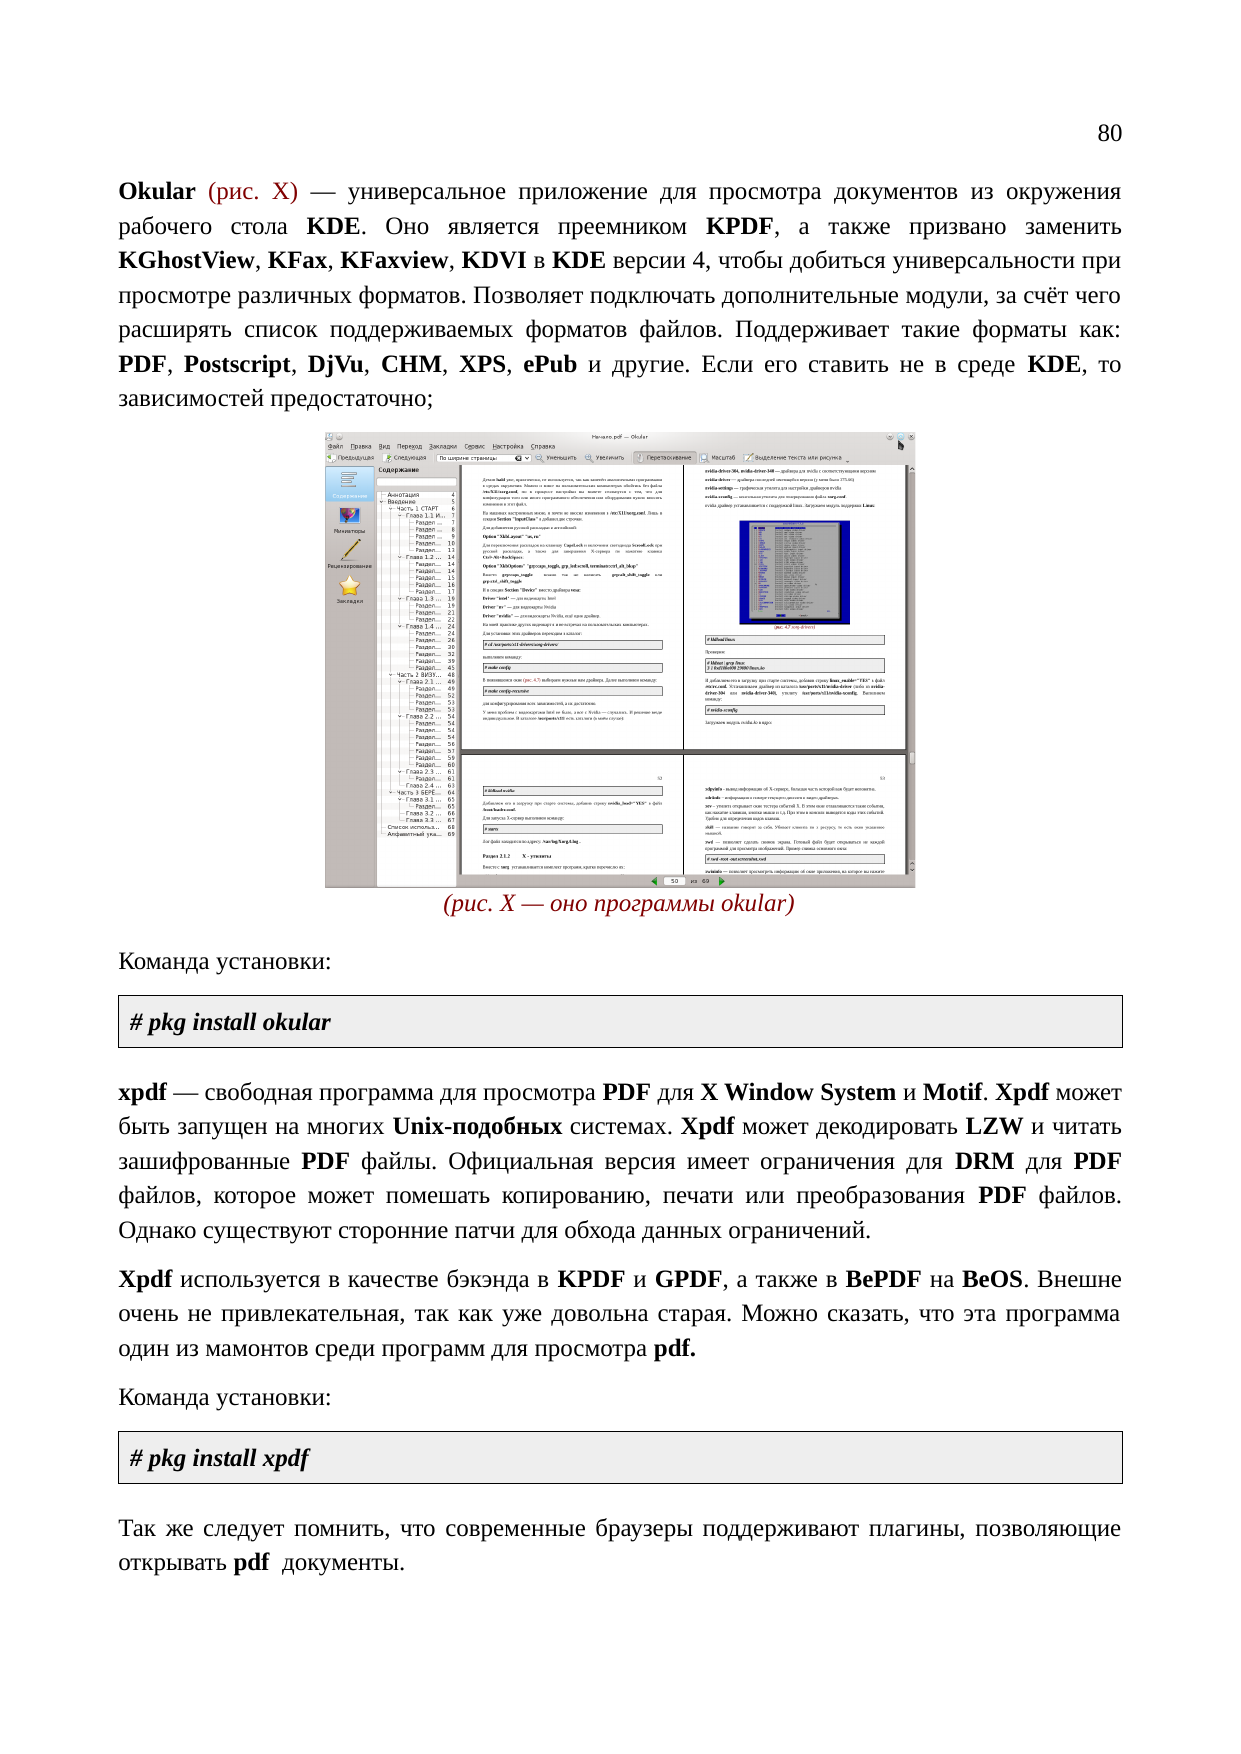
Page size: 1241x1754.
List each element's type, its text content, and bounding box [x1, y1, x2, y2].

text Okular (рис. Х) — универсальное приложение для просмотра документов из окружения рабочего стола KDE. Оно является преемником KPDF, а также призвано заменить KGhostView, KFax, KFaxview, KDVI в KDE версии 4, чтобы добиться универсальности при просмотре различных форматов. Позволяет подключать дополнительные модули, за счёт чего расширять список поддерживаемых форматов файлов. Поддерживает такие форматы как: PDF, Postscript, DjVu, CHM, XPS, ePub и другие. Если его ставить не в среде KDE, то зависимостей предостаточно; [118, 176, 1122, 412]
text xpdf — свободная программа для просмотра PDF для X Window System и Motif. Xpdf может быть запущен на многих Unix-подобных системах. Xpdf может декодировать LZW и читать зашифрованные PDF файлы. Официальная версия имеет ограничения для DRM для PDF файлов, которое может помешать копированию, печати или преобразования PDF файлов. Однако существуют сторонние патчи для обхода данных ограничений. [118, 1077, 1122, 1243]
text # pkg install xpdf [119, 1432, 1122, 1483]
text Команда установки: [118, 1382, 1122, 1411]
text Команда установки: [118, 946, 1122, 974]
text # pkg install okular [119, 996, 1122, 1047]
picture [325, 432, 916, 888]
text (рис. Х — оно программы okular) [118, 888, 1122, 916]
text Xpdf используется в качестве бэкэнда в KPDF и GPDF, а также в BePDF на BeOS. Внешне очень не привлекательная, так как уже довольна старая. Можно сказать, что эта программа один из мамонтов среди программ для просмотра pdf. [118, 1264, 1122, 1362]
text Так же следует помнить, что современные браузеры поддерживают плагины, позволяющие открывать pdf документы. [118, 1513, 1122, 1576]
